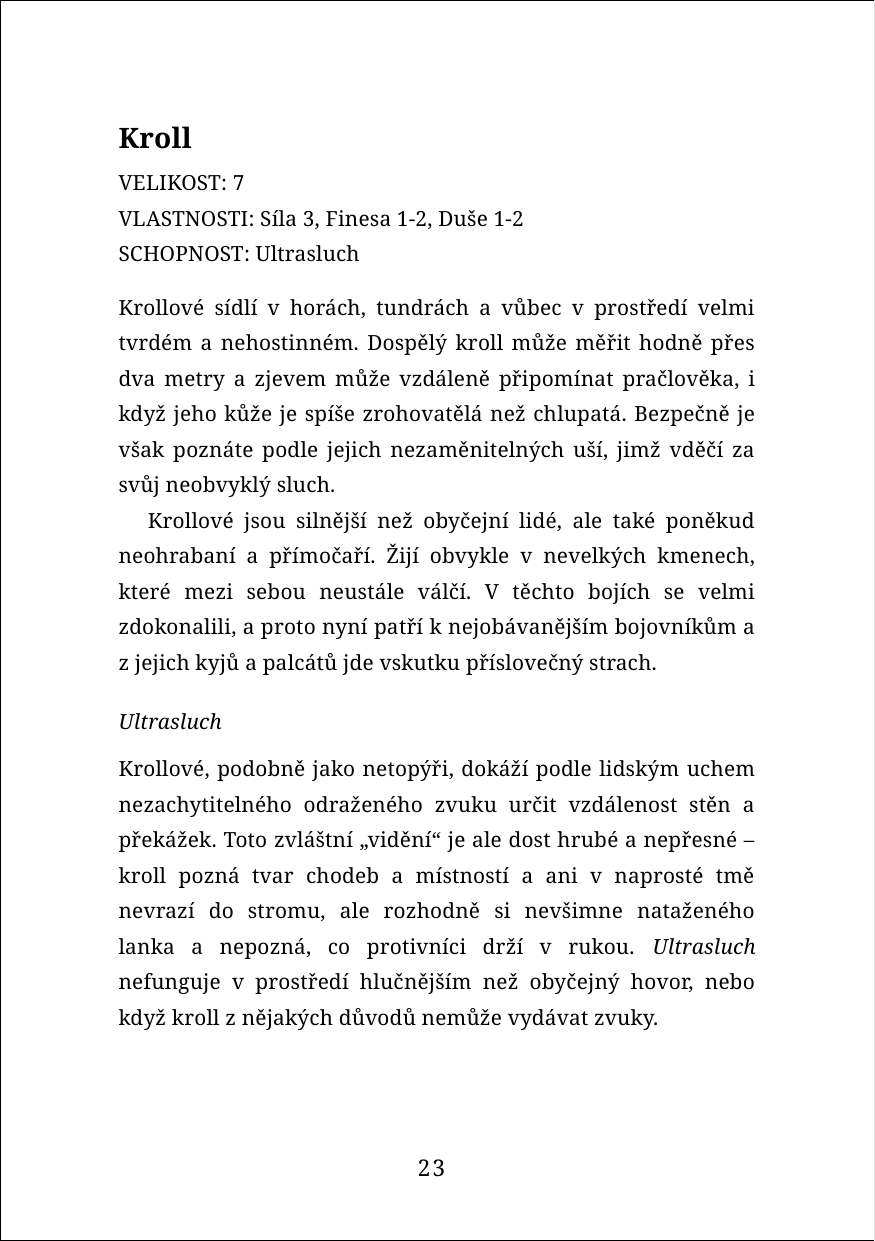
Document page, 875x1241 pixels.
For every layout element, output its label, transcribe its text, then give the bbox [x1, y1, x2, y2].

text Ultrasluch [118, 707, 756, 735]
text Krollové, podobně jako netopýři, dokáží podle lidským uchem nezachytitelného odraženého zvuku určit vzdálenost stěn a překážek. Toto zvláštní „vidění“ je ale dost hrubé a nepřesné – kroll pozná tvar chodeb a místností a ani v naprosté tmě nevrazí do stromu, ale rozhodně si nevšimne nataženého lanka a nepozná, co protivníci drží v rukou. Ultrasluch nefunguje v prostředí hlučnějším než obyčejný hovor, nebo když kroll z nějakých důvodů nemůže vydávat zvuky. [118, 754, 756, 1031]
text Krollové sídlí v horách, tundrách a vůbec v prostředí velmi tvrdém a nehostinném. Dospělý kroll může měřit hodně přes dva metry a zjevem může vzdáleně připomínat pračlověka, i když jeho kůže je spíše zrohovatělá než chlupatá. Bezpečně je však poznáte podle jejich nezaměnitelných uší, jimž vděčí za svůj neobvyklý sluch. Krollové jsou silnější než obyčejní lidé, ale také poněkud neohrabaní a přímočaří. Žijí obvykle v nevelkých kmenech, které mezi sebou neustále válčí. V těchto bojích se velmi zdokonalili, a proto nyní patří k nejobávanějším bojovníkům a z jejich kyjů a palcátů jde vskutku příslovečný strach. [118, 293, 756, 676]
text VELIKOST: 7 VLASTNOSTI: Síla 3, Finesa 1-2, Duše 1-2 SCHOPNOST: Ultrasluch [118, 168, 756, 268]
subtitle Kroll [118, 118, 756, 157]
